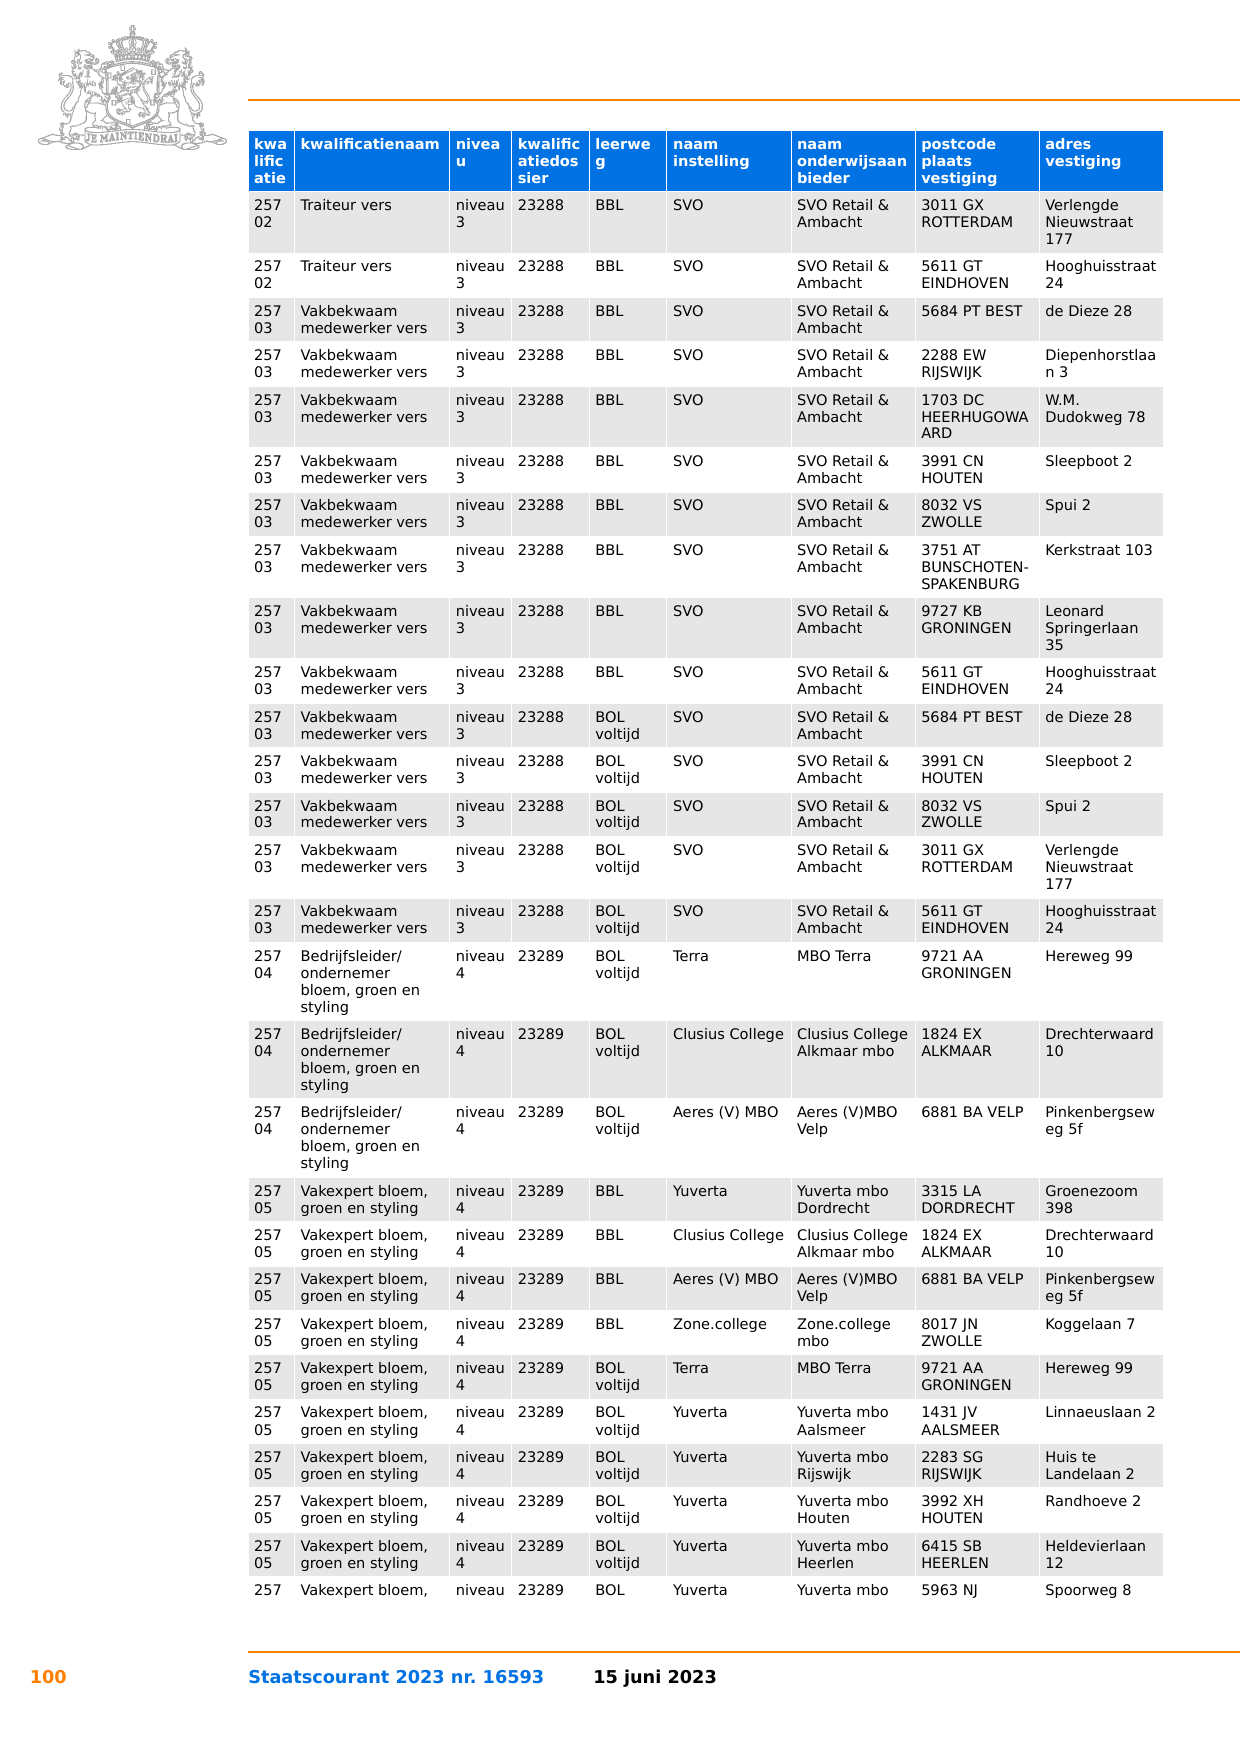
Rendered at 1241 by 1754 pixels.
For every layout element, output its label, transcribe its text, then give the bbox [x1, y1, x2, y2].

table_cell BBL [590, 448, 666, 491]
table_cell BBL [590, 1311, 666, 1354]
table_cell 23288 [512, 660, 589, 703]
table_cell niveau 3 [450, 493, 511, 536]
table_cell Clusius College Alkmaar mbo [792, 1222, 915, 1266]
table_cell 8017 JN ZWOLLE [916, 1311, 1039, 1354]
table_cell BBL [590, 537, 666, 597]
table_cell niveau 4 [450, 1021, 511, 1098]
table_cell Aeres (V)MBO Velp [792, 1267, 915, 1310]
table_cell 2283 SG RIJSWIJK [916, 1444, 1039, 1487]
table_cell BOL voltijd [590, 1355, 666, 1399]
table_cell 23288 [512, 899, 589, 942]
table_cell niveau 4 [450, 1444, 511, 1487]
table_cell SVO [667, 448, 791, 491]
table_cell SVO [667, 192, 791, 253]
table_cell Clusius College Alkmaar mbo [792, 1021, 915, 1098]
table_cell Clusius College [667, 1021, 791, 1098]
table_cell BOL voltijd [590, 899, 666, 942]
table_cell Randhoeve 2 [1040, 1489, 1163, 1532]
table_cell SVO [667, 704, 791, 747]
table_cell Vakbekwaam medewerker vers [295, 537, 449, 597]
table_cell niveau 3 [450, 254, 511, 297]
table_cell 23288 [512, 748, 589, 792]
table_header leerweg [590, 131, 666, 191]
table_cell 9721 AA GRONINGEN [916, 943, 1039, 1020]
table_cell niveau 4 [450, 1311, 511, 1354]
table_cell Hereweg 99 [1040, 1355, 1163, 1399]
table_cell BOL voltijd [590, 943, 666, 1020]
table_cell 9721 AA GRONINGEN [916, 1355, 1039, 1399]
table_cell de Dieze 28 [1040, 704, 1163, 747]
table_cell SVO Retail & Ambacht [792, 192, 915, 253]
table_cell 5611 GT EINDHOVEN [916, 660, 1039, 703]
table_cell niveau 4 [450, 1222, 511, 1266]
table_cell SVO Retail & Ambacht [792, 704, 915, 747]
table_cell 3011 GX ROTTERDAM [916, 837, 1039, 897]
table_cell Spoorweg 8 [1040, 1577, 1163, 1603]
table_cell 1824 EX ALKMAAR [916, 1021, 1039, 1098]
table_cell 23289 [512, 1400, 589, 1443]
table_cell Hooghuisstraat 24 [1040, 899, 1163, 942]
table_cell Vakbekwaam medewerker vers [295, 837, 449, 897]
table_cell Vakexpert bloem, groen en styling [295, 1222, 449, 1266]
table_cell niveau 3 [450, 598, 511, 658]
table_cell niveau 3 [450, 298, 511, 341]
table_cell Drechterwaard 10 [1040, 1021, 1163, 1098]
table_cell BBL [590, 343, 666, 386]
table_cell 25703 [249, 537, 294, 597]
table_cell 25703 [249, 704, 294, 747]
table_cell 23289 [512, 1222, 589, 1266]
table_cell Leonard Springerlaan 35 [1040, 598, 1163, 658]
table_cell niveau 3 [450, 387, 511, 447]
table_cell 23289 [512, 1444, 589, 1487]
table_cell 23289 [512, 1489, 589, 1532]
table_cell 23289 [512, 1021, 589, 1098]
table_cell Vakbekwaam medewerker vers [295, 448, 449, 491]
table_cell BBL [590, 254, 666, 297]
table_cell 23288 [512, 448, 589, 491]
table_cell Vakexpert bloem, groen en styling [295, 1489, 449, 1532]
table_cell Vakexpert bloem, groen en styling [295, 1400, 449, 1443]
table_cell BOL voltijd [590, 1100, 666, 1177]
table_cell Sleepboot 2 [1040, 448, 1163, 491]
table_cell MBO Terra [792, 1355, 915, 1399]
table_cell 23289 [512, 1355, 589, 1399]
table_cell Vakbekwaam medewerker vers [295, 298, 449, 341]
table_header adres vestiging [1040, 131, 1163, 191]
table_cell 23289 [512, 1178, 589, 1221]
table_cell Drechterwaard 10 [1040, 1222, 1163, 1266]
table_cell SVO [667, 493, 791, 536]
table_cell niveau 4 [450, 943, 511, 1020]
table_cell Zone.college mbo [792, 1311, 915, 1354]
table_cell Verlengde Nieuwstraat 177 [1040, 837, 1163, 897]
table_cell 3991 CN HOUTEN [916, 748, 1039, 792]
picture [38, 25, 227, 150]
table_cell 25705 [249, 1489, 294, 1532]
table_cell Vakexpert bloem, groen en styling [295, 1311, 449, 1354]
table_header niveau [450, 131, 511, 191]
table_cell Yuverta mbo Aalsmeer [792, 1400, 915, 1443]
table_cell BBL [590, 493, 666, 536]
table_cell niveau 3 [450, 192, 511, 253]
table_cell 25705 [249, 1400, 294, 1443]
table_cell 25705 [249, 1222, 294, 1266]
table_cell 25705 [249, 1533, 294, 1576]
table_cell BOL voltijd [590, 793, 666, 836]
table_cell Yuverta [667, 1489, 791, 1532]
table_cell Aeres (V)MBO Velp [792, 1100, 915, 1177]
table_header kwalificatienaam [295, 131, 449, 191]
table_cell SVO Retail & Ambacht [792, 493, 915, 536]
table_cell niveau 4 [450, 1267, 511, 1310]
table_cell niveau 4 [450, 1178, 511, 1221]
table_cell 2288 EW RIJSWIJK [916, 343, 1039, 386]
table_cell SVO [667, 298, 791, 341]
table_cell 1703 DC HEERHUGOWAARD [916, 387, 1039, 447]
table_header kwalificatie [249, 131, 294, 191]
table_cell niveau 4 [450, 1355, 511, 1399]
table_cell niveau 3 [450, 837, 511, 897]
table_cell Yuverta mbo Rijswijk [792, 1444, 915, 1487]
table_cell Heldevierlaan 12 [1040, 1533, 1163, 1576]
table_cell BBL [590, 192, 666, 253]
table_cell BBL [590, 1178, 666, 1221]
table_cell Clusius College [667, 1222, 791, 1266]
table_cell 25703 [249, 598, 294, 658]
table_cell BOL voltijd [590, 1400, 666, 1443]
table_cell niveau 3 [450, 899, 511, 942]
table_cell 1431 JV AALSMEER [916, 1400, 1039, 1443]
table_cell 25703 [249, 448, 294, 491]
table_cell Linnaeuslaan 2 [1040, 1400, 1163, 1443]
table_cell 25704 [249, 1100, 294, 1177]
table_cell SVO [667, 899, 791, 942]
table_cell BOL [590, 1577, 666, 1603]
table_cell SVO Retail & Ambacht [792, 343, 915, 386]
table_cell 25705 [249, 1267, 294, 1310]
table_cell niveau 3 [450, 660, 511, 703]
table_cell 23289 [512, 1311, 589, 1354]
table_cell SVO [667, 537, 791, 597]
table_cell 5684 PT BEST [916, 704, 1039, 747]
table_cell niveau 3 [450, 793, 511, 836]
table_cell Zone.college [667, 1311, 791, 1354]
table_cell niveau 4 [450, 1400, 511, 1443]
table_cell Traiteur vers [295, 192, 449, 253]
table_cell Yuverta mbo Dordrecht [792, 1178, 915, 1221]
table_header postcode plaats vestiging [916, 131, 1039, 191]
table_cell Vakbekwaam medewerker vers [295, 493, 449, 536]
table_cell Yuverta mbo Houten [792, 1489, 915, 1532]
table_header naam instelling [667, 131, 791, 191]
table_cell 23288 [512, 387, 589, 447]
table_cell niveau 4 [450, 1100, 511, 1177]
table_cell 6415 SB HEERLEN [916, 1533, 1039, 1576]
table_cell Vakbekwaam medewerker vers [295, 748, 449, 792]
table_cell Vakbekwaam medewerker vers [295, 387, 449, 447]
table_cell Yuverta [667, 1400, 791, 1443]
table_cell 25705 [249, 1444, 294, 1487]
table_cell Pinkenbergseweg 5f [1040, 1100, 1163, 1177]
table_cell Vakexpert bloem, groen en styling [295, 1444, 449, 1487]
table_cell SVO [667, 748, 791, 792]
table_cell SVO [667, 343, 791, 386]
table_cell Terra [667, 943, 791, 1020]
table_header kwalificatiedossier [512, 131, 589, 191]
table_cell 8032 VS ZWOLLE [916, 793, 1039, 836]
table_cell Diepenhorstlaan 3 [1040, 343, 1163, 386]
table_cell Hooghuisstraat 24 [1040, 660, 1163, 703]
table_cell Verlengde Nieuwstraat 177 [1040, 192, 1163, 253]
table_cell W.M. Dudokweg 78 [1040, 387, 1163, 447]
table_cell 25703 [249, 899, 294, 942]
table_cell Vakexpert bloem, groen en styling [295, 1533, 449, 1576]
table_cell BOL voltijd [590, 1444, 666, 1487]
table_cell 23289 [512, 943, 589, 1020]
table_cell 25702 [249, 192, 294, 253]
table_cell BOL voltijd [590, 1489, 666, 1532]
table_cell SVO Retail & Ambacht [792, 254, 915, 297]
table_cell 1824 EX ALKMAAR [916, 1222, 1039, 1266]
table_cell BOL voltijd [590, 704, 666, 747]
table_cell niveau 4 [450, 1533, 511, 1576]
table_cell 23288 [512, 793, 589, 836]
table_cell SVO Retail & Ambacht [792, 537, 915, 597]
table_cell 25703 [249, 748, 294, 792]
table_cell 25704 [249, 943, 294, 1020]
table_cell niveau 3 [450, 704, 511, 747]
table_cell SVO [667, 598, 791, 658]
table_cell BBL [590, 1267, 666, 1310]
table_cell Sleepboot 2 [1040, 748, 1163, 792]
table_cell Kerkstraat 103 [1040, 537, 1163, 597]
table_cell Vakbekwaam medewerker vers [295, 793, 449, 836]
table_cell 25704 [249, 1021, 294, 1098]
table_cell 23288 [512, 704, 589, 747]
table_cell 257 [249, 1577, 294, 1603]
table_cell BOL voltijd [590, 837, 666, 897]
table_cell 25705 [249, 1355, 294, 1399]
table_cell 23288 [512, 343, 589, 386]
table_cell BBL [590, 598, 666, 658]
table_cell Terra [667, 1355, 791, 1399]
table_cell niveau 3 [450, 748, 511, 792]
table_cell Vakbekwaam medewerker vers [295, 899, 449, 942]
table_cell Yuverta mbo [792, 1577, 915, 1603]
table_cell BBL [590, 298, 666, 341]
table_cell 3991 CN HOUTEN [916, 448, 1039, 491]
table_cell BOL voltijd [590, 748, 666, 792]
table_cell SVO [667, 837, 791, 897]
table_cell 25703 [249, 298, 294, 341]
table_cell 3751 AT BUNSCHOTEN-SPAKENBURG [916, 537, 1039, 597]
table_cell 23288 [512, 298, 589, 341]
table_cell 9727 KB GRONINGEN [916, 598, 1039, 658]
table_cell 23289 [512, 1100, 589, 1177]
table_cell Vakbekwaam medewerker vers [295, 598, 449, 658]
table_cell Vakbekwaam medewerker vers [295, 343, 449, 386]
table_cell Vakexpert bloem, groen en styling [295, 1267, 449, 1310]
table_cell BBL [590, 660, 666, 703]
table_cell 3315 LA DORDRECHT [916, 1178, 1039, 1221]
table_cell Yuverta [667, 1577, 791, 1603]
table_cell SVO [667, 254, 791, 297]
table_cell Aeres (V) MBO [667, 1267, 791, 1310]
table_cell 25703 [249, 660, 294, 703]
table_cell Spui 2 [1040, 493, 1163, 536]
table_cell SVO Retail & Ambacht [792, 748, 915, 792]
table_cell 5963 NJ [916, 1577, 1039, 1603]
table_cell Traiteur vers [295, 254, 449, 297]
table_cell 23288 [512, 537, 589, 597]
table_cell 5611 GT EINDHOVEN [916, 899, 1039, 942]
table_cell niveau 3 [450, 343, 511, 386]
table_cell 23288 [512, 837, 589, 897]
table_cell 6881 BA VELP [916, 1267, 1039, 1310]
table_cell Yuverta [667, 1444, 791, 1487]
table_cell 23288 [512, 493, 589, 536]
table_cell Vakbekwaam medewerker vers [295, 660, 449, 703]
table_cell niveau 3 [450, 537, 511, 597]
table_cell 6881 BA VELP [916, 1100, 1039, 1177]
table_cell Spui 2 [1040, 793, 1163, 836]
table_cell niveau 3 [450, 448, 511, 491]
table_cell 25705 [249, 1178, 294, 1221]
table_cell SVO Retail & Ambacht [792, 660, 915, 703]
table_cell Koggelaan 7 [1040, 1311, 1163, 1354]
table_cell MBO Terra [792, 943, 915, 1020]
table_cell 23288 [512, 254, 589, 297]
table_cell Bedrijfsleider/ondernemer bloem, groen en styling [295, 943, 449, 1020]
table_cell Aeres (V) MBO [667, 1100, 791, 1177]
table_cell Hereweg 99 [1040, 943, 1163, 1020]
table_cell 23289 [512, 1533, 589, 1576]
table_cell 25702 [249, 254, 294, 297]
table_cell de Dieze 28 [1040, 298, 1163, 341]
table_cell SVO Retail & Ambacht [792, 837, 915, 897]
table_cell Huis te Landelaan 2 [1040, 1444, 1163, 1487]
table_cell 23289 [512, 1267, 589, 1310]
table_cell Vakexpert bloem, groen en styling [295, 1178, 449, 1221]
table_cell SVO Retail & Ambacht [792, 448, 915, 491]
table_cell 25703 [249, 493, 294, 536]
table_cell BOL voltijd [590, 1021, 666, 1098]
table_cell 23289 [512, 1577, 589, 1603]
table_cell SVO Retail & Ambacht [792, 387, 915, 447]
table_cell Vakexpert bloem, [295, 1577, 449, 1603]
table_cell 25705 [249, 1311, 294, 1354]
table_cell niveau 4 [450, 1489, 511, 1532]
table_cell 25703 [249, 837, 294, 897]
table_cell niveau [450, 1577, 511, 1603]
table_cell 23288 [512, 192, 589, 253]
table_cell Yuverta [667, 1533, 791, 1576]
table_cell 25703 [249, 793, 294, 836]
table_cell Bedrijfsleider/ondernemer bloem, groen en styling [295, 1100, 449, 1177]
table_cell Vakexpert bloem, groen en styling [295, 1355, 449, 1399]
table_cell 5611 GT EINDHOVEN [916, 254, 1039, 297]
table_cell SVO Retail & Ambacht [792, 793, 915, 836]
table_cell SVO Retail & Ambacht [792, 899, 915, 942]
table_header naam onderwijsaanbieder [792, 131, 915, 191]
table_cell SVO [667, 387, 791, 447]
table_cell SVO [667, 793, 791, 836]
table_cell Yuverta [667, 1178, 791, 1221]
table_cell Groenezoom 398 [1040, 1178, 1163, 1221]
table_cell BBL [590, 387, 666, 447]
table_cell 25703 [249, 343, 294, 386]
table_cell Pinkenbergseweg 5f [1040, 1267, 1163, 1310]
table_cell 3011 GX ROTTERDAM [916, 192, 1039, 253]
table_cell SVO Retail & Ambacht [792, 298, 915, 341]
table_cell 8032 VS ZWOLLE [916, 493, 1039, 536]
table_cell 5684 PT BEST [916, 298, 1039, 341]
table_cell Vakbekwaam medewerker vers [295, 704, 449, 747]
table_cell 3992 XH HOUTEN [916, 1489, 1039, 1532]
table_cell Bedrijfsleider/ondernemer bloem, groen en styling [295, 1021, 449, 1098]
table_cell 23288 [512, 598, 589, 658]
table_cell BOL voltijd [590, 1533, 666, 1576]
table_cell Hooghuisstraat 24 [1040, 254, 1163, 297]
table_cell BBL [590, 1222, 666, 1266]
table_cell Yuverta mbo Heerlen [792, 1533, 915, 1576]
table_cell SVO [667, 660, 791, 703]
table_cell 25703 [249, 387, 294, 447]
table_cell SVO Retail & Ambacht [792, 598, 915, 658]
